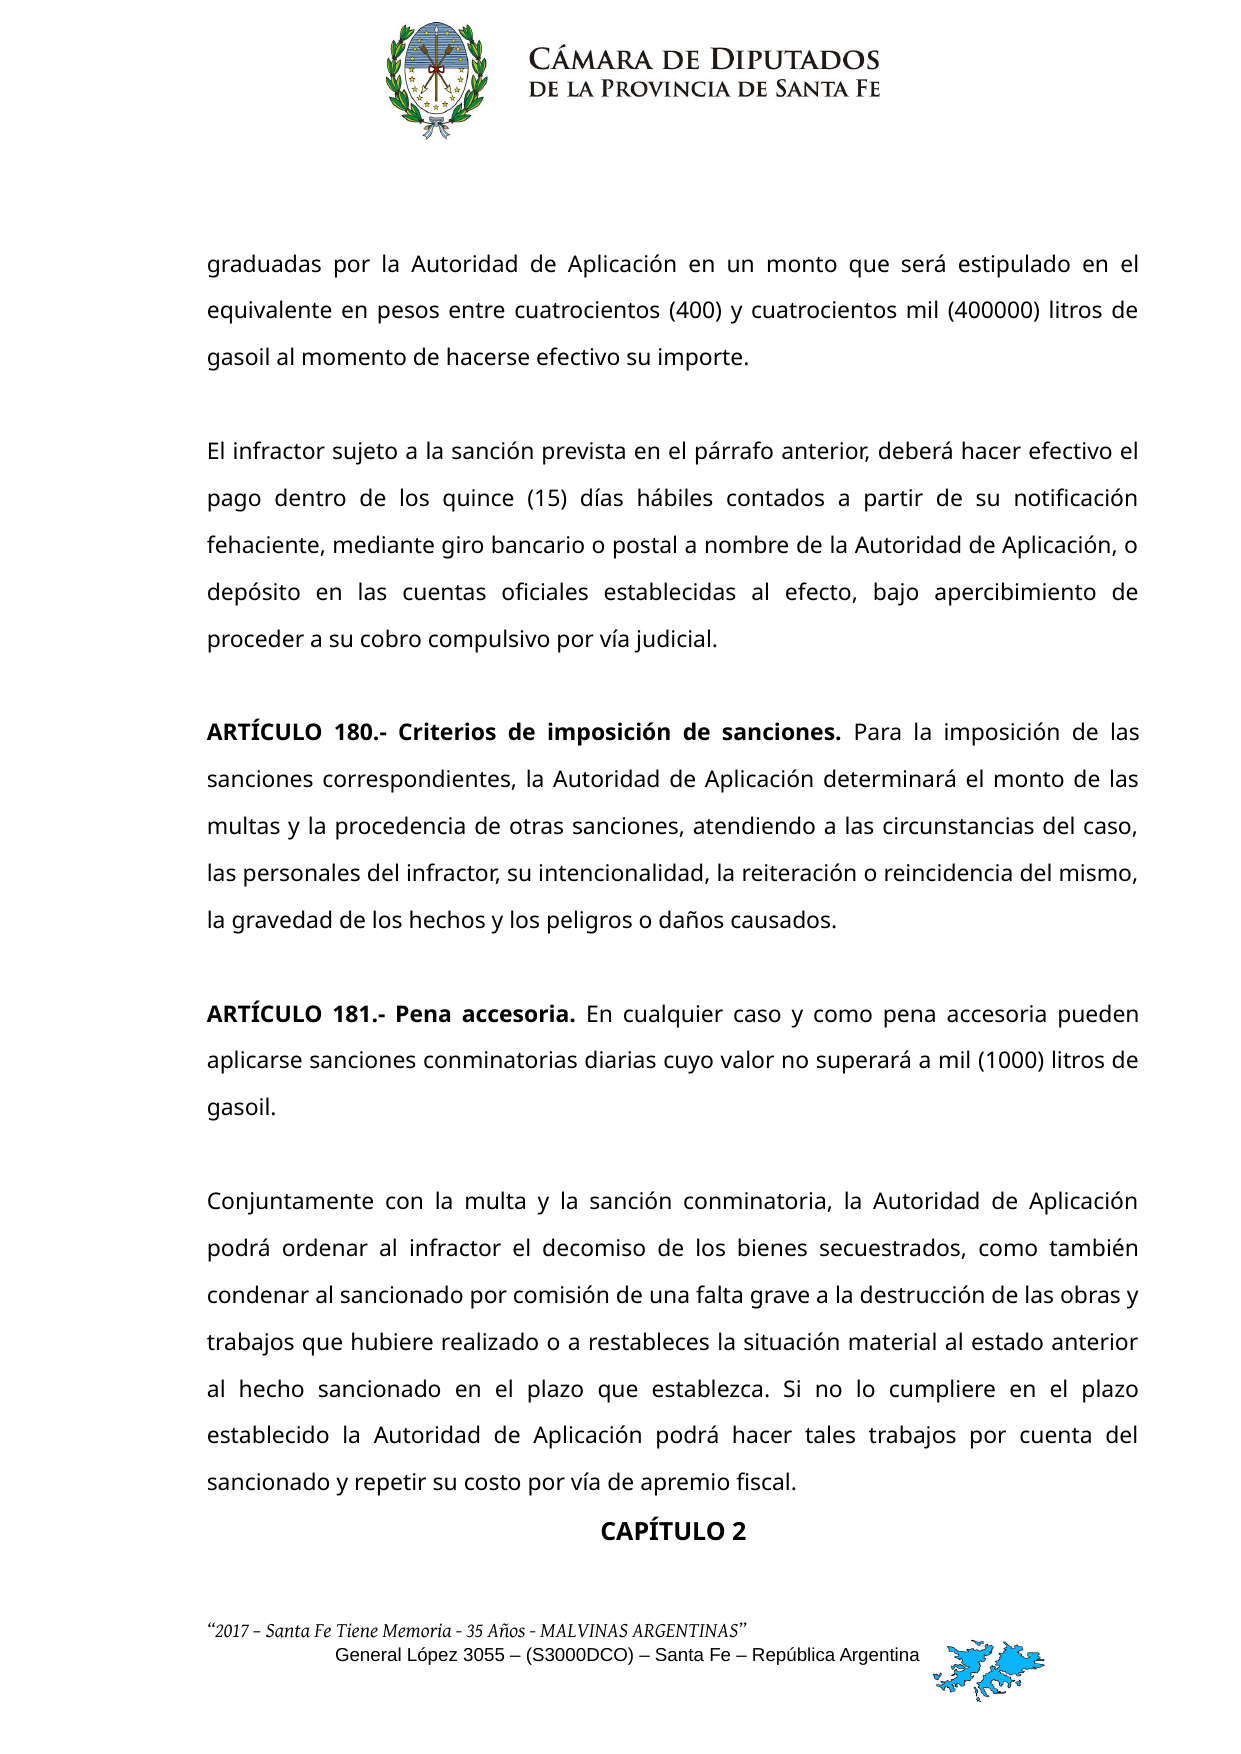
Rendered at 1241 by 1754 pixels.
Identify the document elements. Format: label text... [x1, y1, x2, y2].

text ARTÍCULO 180.- Criterios de imposición de sanciones. Para la imposición de las sanciones correspondientes, la Autoridad de Aplicación determinará el monto de las multas y la procedencia de otras sanciones, atendiendo a las circunstancias del caso, las personales del infractor, su intencionalidad, la reiteración o reincidencia del mismo, la gravedad de los hechos y los peligros o daños causados. [207, 716, 1140, 935]
picture [386, 22, 880, 144]
text CAPÍTULO 2 [207, 1513, 1140, 1547]
text Conjuntamente con la multa y la sanción conminatoria, la Autoridad de Aplicación podrá ordenar al infractor el decomiso de los bienes secuestrados, como también condenar al sancionado por comisión de una falta grave a la destrucción de las obras y trabajos que hubiere realizado o a restableces la situación material al estado anterior al hecho sancionado en el plazo que establezca. Si no lo cumpliere en el plazo establecido la Autoridad de Aplicación podrá hacer tales trabajos por cuenta del sancionado y repetir su costo por vía de apremio fiscal. [207, 1185, 1140, 1497]
text ARTÍCULO 181.- Pena accesoria. En cualquier caso y como pena accesoria pueden aplicarse sanciones conminatorias diarias cuyo valor no superará a mil (1000) litros de gasoil. [207, 997, 1140, 1122]
text graduadas por la Autoridad de Aplicación en un monto que será estipulado en el equivalente en pesos entre cuatrocientos (400) y cuatrocientos mil (400000) litros de gasoil al momento de hacerse efectivo su importe. [207, 247, 1140, 372]
text El infractor sujeto a la sanción prevista en el párrafo anterior, deberá hacer efectivo el pago dentro de los quince (15) días hábiles contados a partir de su notificación fehaciente, mediante giro bancario o postal a nombre de la Autoridad de Aplicación, o depósito en las cuentas oficiales establecidas al efecto, bajo apercibimiento de proceder a su cobro compulsivo por vía judicial. [207, 435, 1140, 654]
picture [926, 1634, 1048, 1706]
